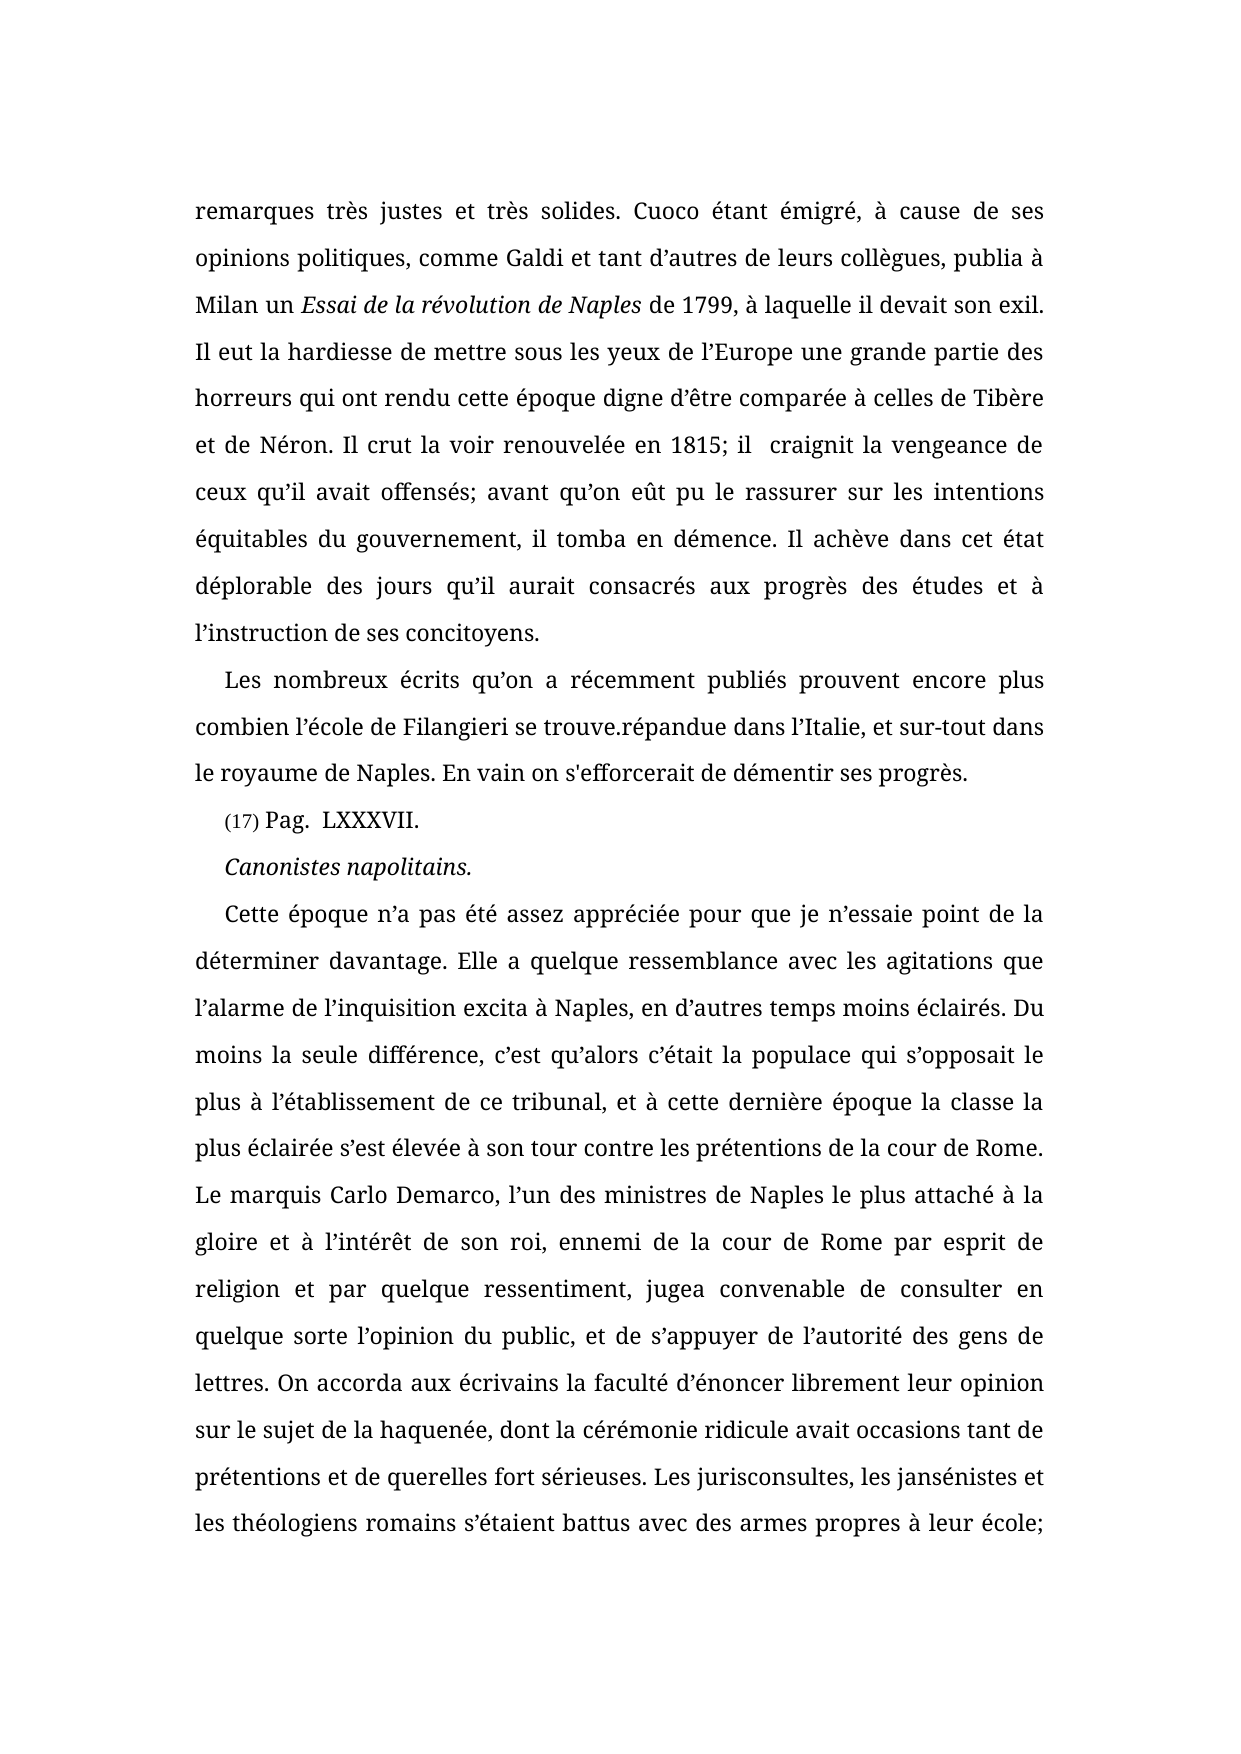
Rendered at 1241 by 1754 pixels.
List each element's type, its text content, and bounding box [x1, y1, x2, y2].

text Les nombreux écrits qu’on a récemment publiés prouvent encore plus combien l’école de Filangieri se trouve.répandue dans l’Italie, et sur-tout dans le royaume de Naples. En vain on s'efforcerait de démentir ses progrès. [195, 664, 1045, 789]
text remarques très justes et très solides. Cuoco étant émigré, à cause de ses opinions politiques, comme Galdi et tant d’autres de leurs collègues, publia à Milan un Essai de la révolution de Naples de 1799, à laquelle il devait son exil. Il eut la hardiesse de mettre sous les yeux de l’Europe une grande partie des horreurs qui ont rendu cette époque digne d’être comparée à celles de Tibère et de Néron. Il crut la voir renouvelée en 1815; il craignit la vengeance de ceux qu’il avait offensés; avant qu’on eût pu le rassurer sur les intentions équitables du gouvernement, il tomba en démence. Il achève dans cet état déplorable des jours qu’il aurait consacrés aux progrès des études et à l’instruction de ses concitoyens. [195, 195, 1045, 648]
text Cette époque n’a pas été assez appréciée pour que je n’essaie point de la déterminer davantage. Elle a quelque ressemblance avec les agitations que l’alarme de l’inquisition excita à Naples, en d’autres temps moins éclairés. Du moins la seule différence, c’est qu’alors c’était la populace qui s’opposait le plus à l’établissement de ce tribunal, et à cette dernière époque la classe la plus éclairée s’est élevée à son tour contre les prétentions de la cour de Rome. Le marquis Carlo Demarco, l’un des ministres de Naples le plus attaché à la gloire et à l’intérêt de son roi, ennemi de la cour de Rome par esprit de religion et par quelque ressentiment, jugea convenable de consulter en quelque sorte l’opinion du public, et de s’appuyer de l’autorité des gens de lettres. On accorda aux écrivains la faculté d’énoncer librement leur opinion sur le sujet de la haquenée, dont la cérémonie ridicule avait occasions tant de prétentions et de querelles fort sérieuses. Les jurisconsultes, les jansénistes et les théologiens romains s’étaient battus avec des armes propres à leur école; [195, 898, 1045, 1539]
text Pag. LXXXVII. [195, 804, 1045, 836]
text Canonistes napolitains. [195, 851, 1045, 882]
